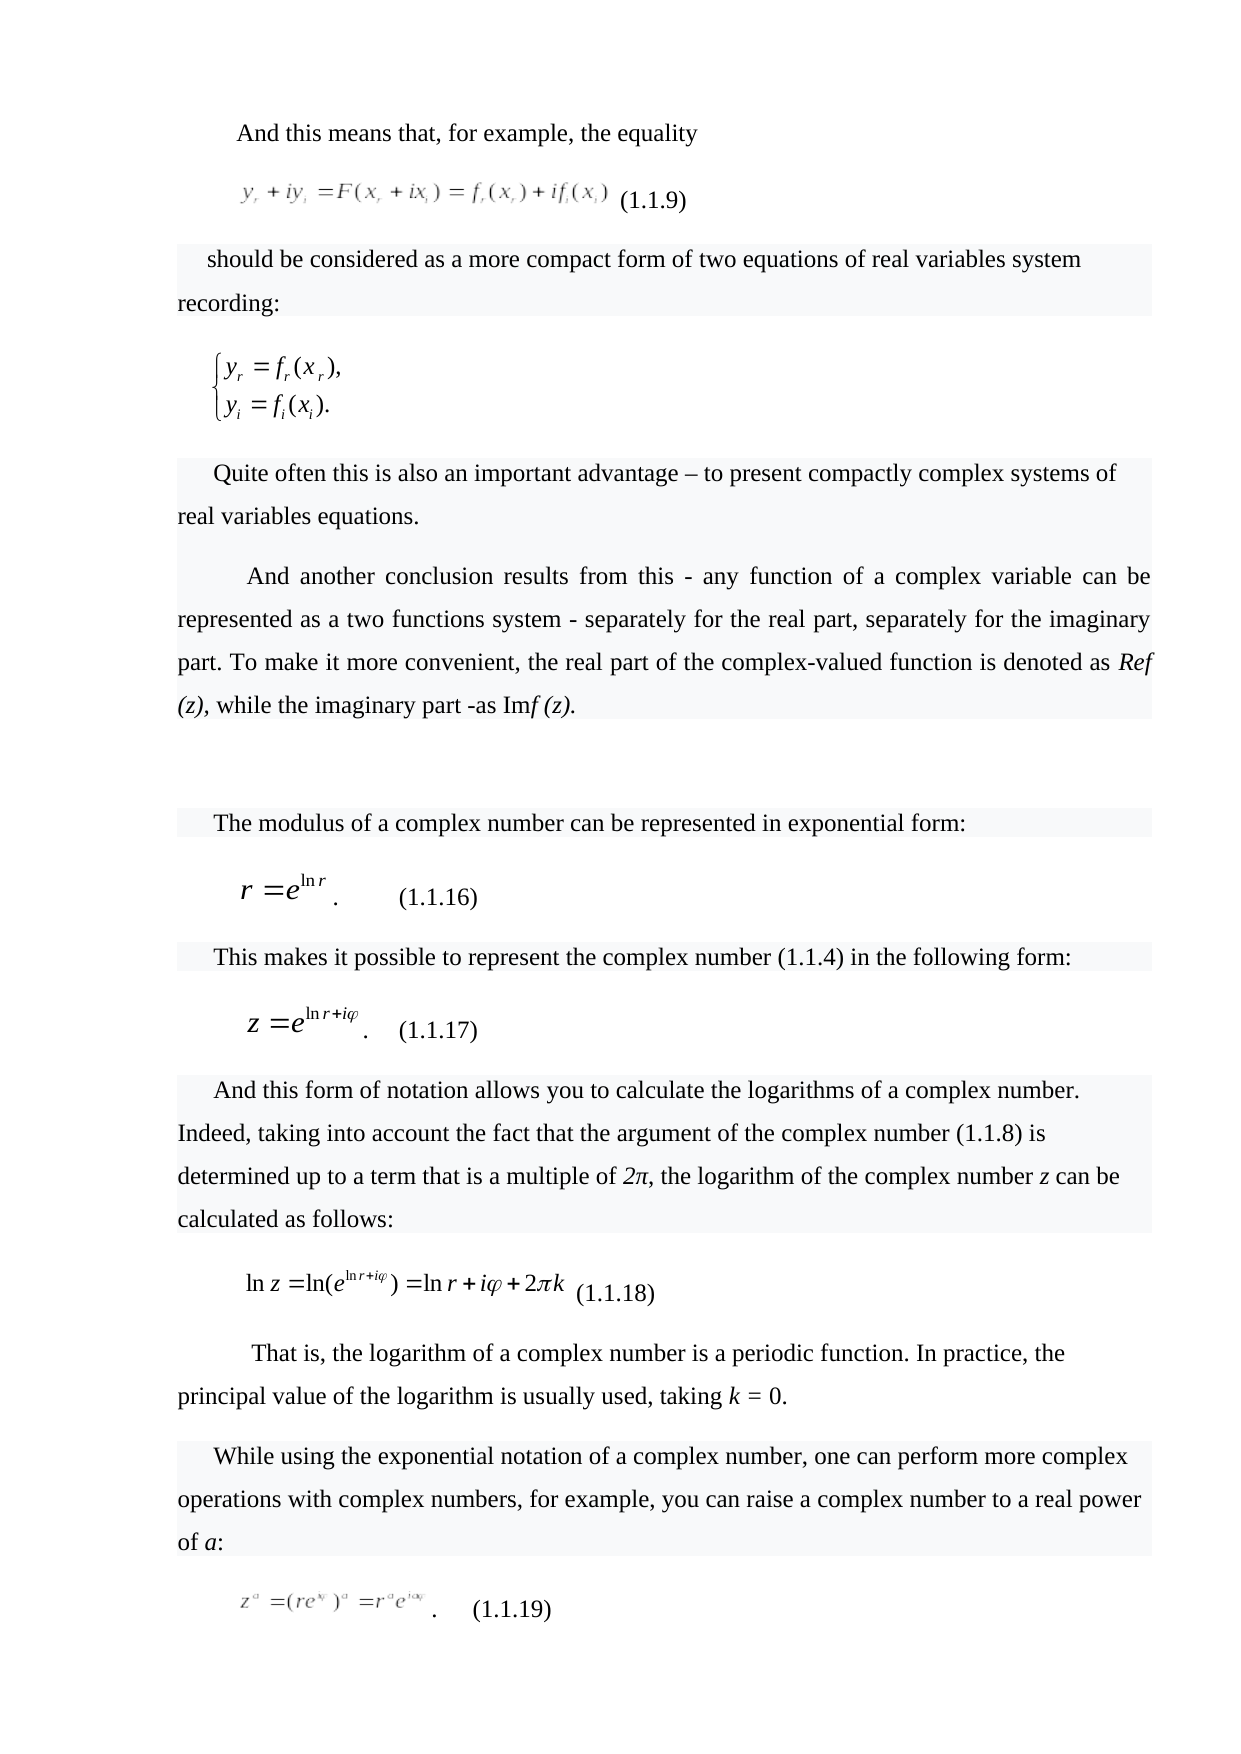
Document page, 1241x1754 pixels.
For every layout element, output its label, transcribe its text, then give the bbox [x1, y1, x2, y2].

text (1.1.9) [177, 178, 1152, 213]
text The modulus of a complex number can be represented in exponential form: [177, 808, 1152, 837]
text . (1.1.19) [177, 1587, 1152, 1622]
text . (1.1.17) [177, 1002, 1152, 1044]
text And this means that, for example, the equality [177, 118, 1152, 147]
text And another conclusion results from this - any function of a complex variable can be represented as a two functions system - separately for the real part, separately for the imaginary part. To make it more convenient, the real part of the complex-valued function is denoted as Ref (z), while the imaginary part -as Imf (z). [177, 561, 1152, 719]
text While using the exponential notation of a complex number, one can perform more complex operations with complex numbers, for example, you can raise a complex number to a real power of a: [177, 1441, 1152, 1556]
text That is, the logarithm of a complex number is a periodic function. In practice, the principal value of the logarithm is usually used, taking k = 0. [177, 1338, 1152, 1410]
text (1.1.18) [177, 1264, 1152, 1307]
text And this form of notation allows you to calculate the logarithms of a complex number. Indeed, taking into account the fact that the argument of the complex number (1.1.8) is determined up to a term that is a multiple of 2π, the logarithm of the complex number z can be calculated as follows: [177, 1075, 1152, 1233]
text Quite often this is also an important advantage – to present compactly complex systems of real variables equations. [177, 458, 1152, 530]
text should be considered as a more compact form of two equations of real variables system recording: [177, 244, 1152, 316]
text This makes it possible to represent the complex number (1.1.4) in the following form: [177, 942, 1152, 971]
text . (1.1.16) [177, 868, 1152, 911]
